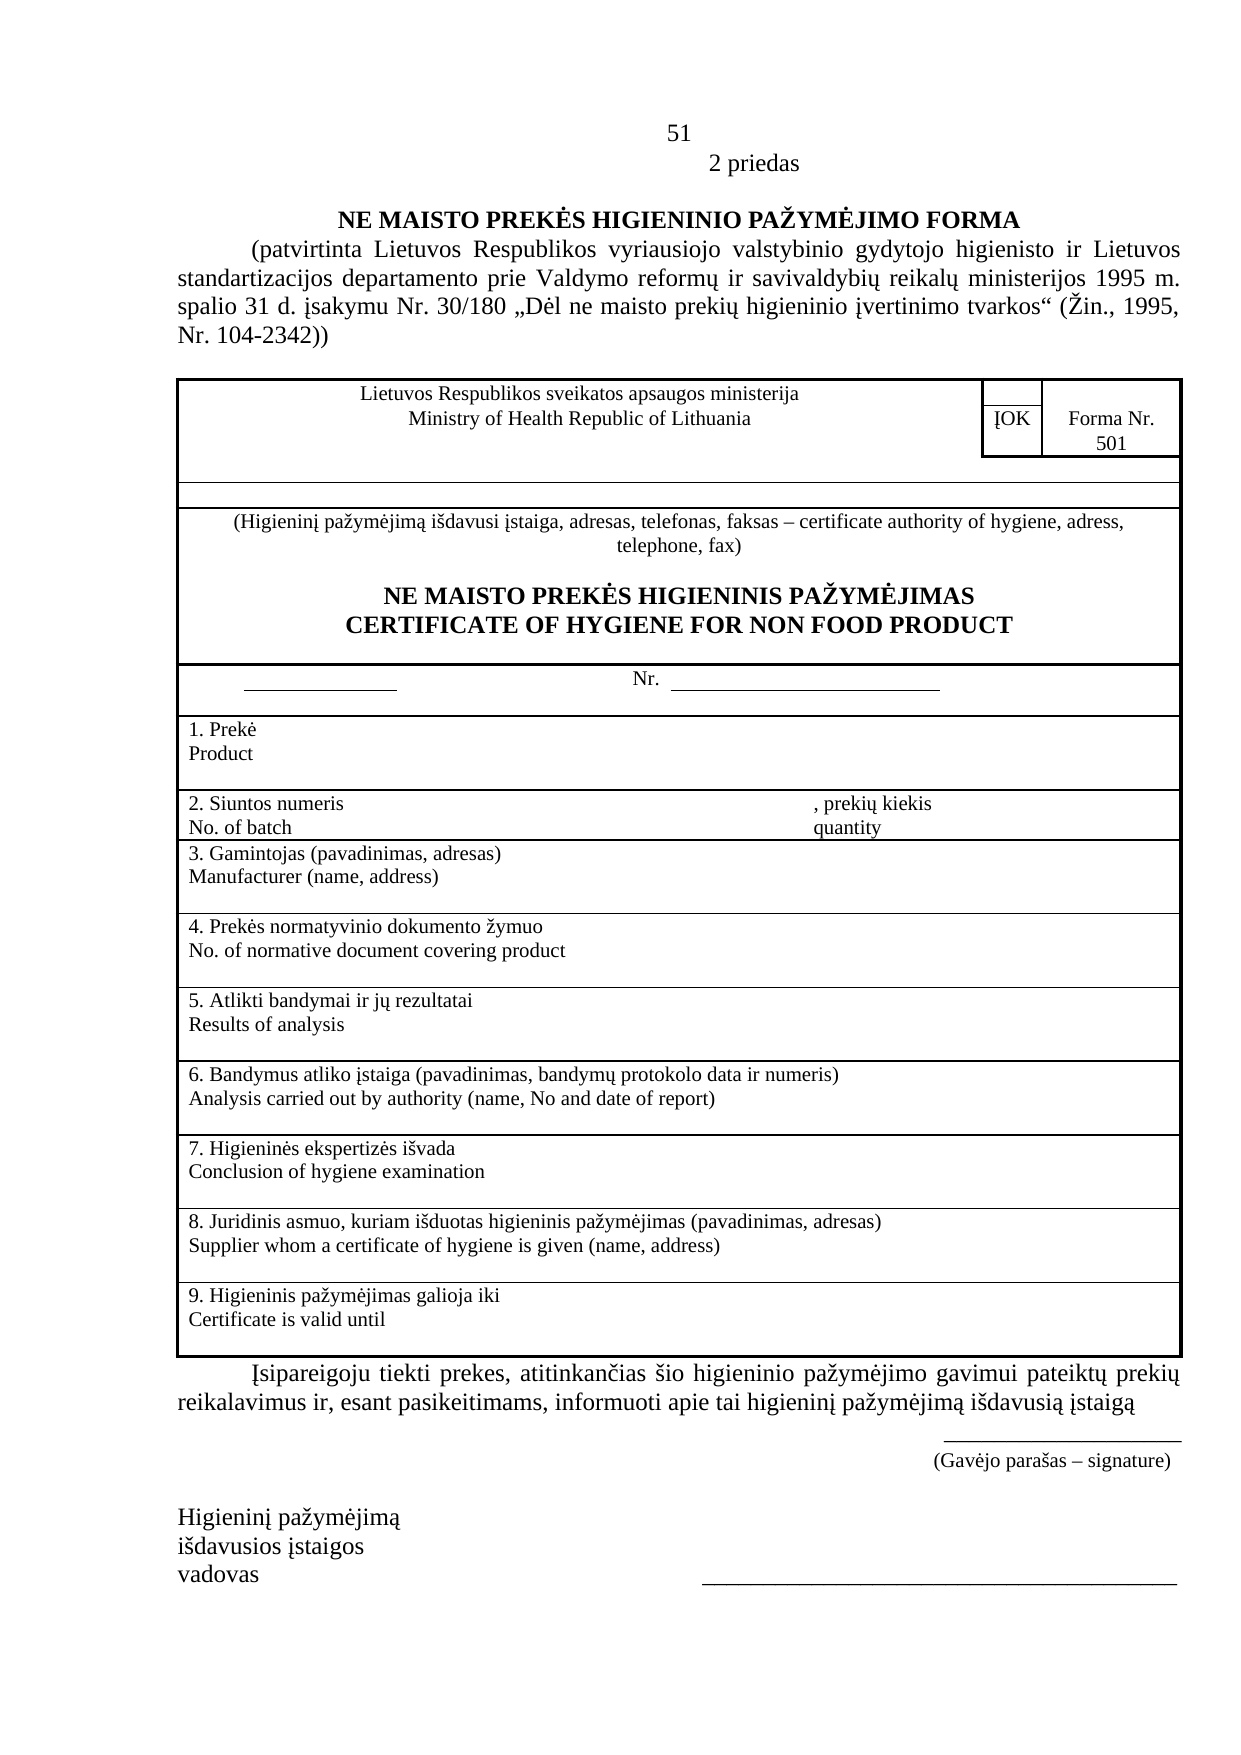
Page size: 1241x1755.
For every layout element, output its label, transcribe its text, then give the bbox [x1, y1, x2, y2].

table_header [984, 381, 1041, 405]
table_cell [179, 666, 244, 690]
table_cell [244, 666, 397, 690]
text (Gavėjo parašas – signature) [177, 1444, 1181, 1473]
table_cell (Higieninį pažymėjimą išdavusi įstaiga, adresas, telefonas, faksas – certificate authority of hygiene, adress, telephone, fax) [179, 509, 1179, 581]
table_cell 5. Atlikti bandymai ir jų rezultatai Results of analysis [179, 988, 1179, 1060]
table_cell 1. Prekė Product [179, 717, 1179, 789]
table_cell 4. Prekės normatyvinio dokumento žymuo No. of normative document covering product [179, 914, 1179, 986]
table_cell [179, 483, 1179, 507]
text Įsipareigoju tiekti prekes, atitinkančias šio higieninio pažymėjimo gavimui pateiktų prekių reikalavimus ir, esant pasikeitimams, informuoti apie tai higieninį pažymėjimą išdavusią įstaigą [177, 1358, 1181, 1416]
table_cell Ministry of Health Republic of Lithuania [179, 405, 981, 454]
table_cell NE MAISTO PREKĖS HIGIENINIS PAŽYMĖJIMAS CERTIFICATE OF HYGIENE FOR NON FOOD PRODUCT [179, 581, 1179, 663]
text NE MAISTO PREKĖS HIGIENINIO PAŽYMĖJIMO FORMA [177, 205, 1181, 234]
table_cell Forma Nr. 501 [1043, 405, 1179, 454]
table_cell [671, 666, 939, 690]
text Higieninį pažymėjimą [177, 1502, 1181, 1531]
text išdavusios įstaigos [177, 1531, 1181, 1559]
text 2 priedas [177, 148, 1181, 176]
table_cell 7. Higieninės ekspertizės išvada Conclusion of hygiene examination [179, 1136, 1179, 1208]
table_cell ĮOK [984, 406, 1041, 454]
table_header [1043, 381, 1179, 405]
table_cell [179, 690, 1179, 715]
text (patvirtinta Lietuvos Respublikos vyriausiojo valstybinio gydytojo higienisto ir Lietuvos standartizacijos departamento prie Valdymo reformų ir savivaldybių reikalų ministerijos 1995 m. spalio 31 d. įsakymu Nr. 30/180 „Dėl ne maisto prekių higieninio įvertinimo tvarkos“ (Žin., 1995, Nr. 104-2342)) [177, 234, 1181, 349]
table_cell [940, 666, 1179, 690]
text vadovas [177, 1559, 1181, 1588]
table_cell 9. Higieninis pažymėjimas galioja iki Certificate is valid until [179, 1283, 1179, 1355]
table_cell 6. Bandymus atliko įstaiga (pavadinimas, bandymų protokolo data ir numeris) Analysis carried out by authority (name, No and date of report) [179, 1062, 1179, 1134]
table_cell Nr. [397, 666, 671, 690]
table_cell 8. Juridinis asmuo, kuriam išduotas higieninis pažymėjimas (pavadinimas, adresas) Supplier whom a certificate of hygiene is given (name, address) [179, 1209, 1179, 1281]
table_cell 2. Siuntos numeris , prekių kiekis No. of batch quantity [179, 791, 1179, 839]
table_cell 3. Gamintojas (pavadinimas, adresas) Manufacturer (name, address) [179, 841, 1179, 913]
text ___________________ [177, 1416, 1181, 1444]
table_header Lietuvos Respublikos sveikatos apsaugos ministerija [179, 381, 981, 405]
table_cell [179, 455, 1179, 482]
